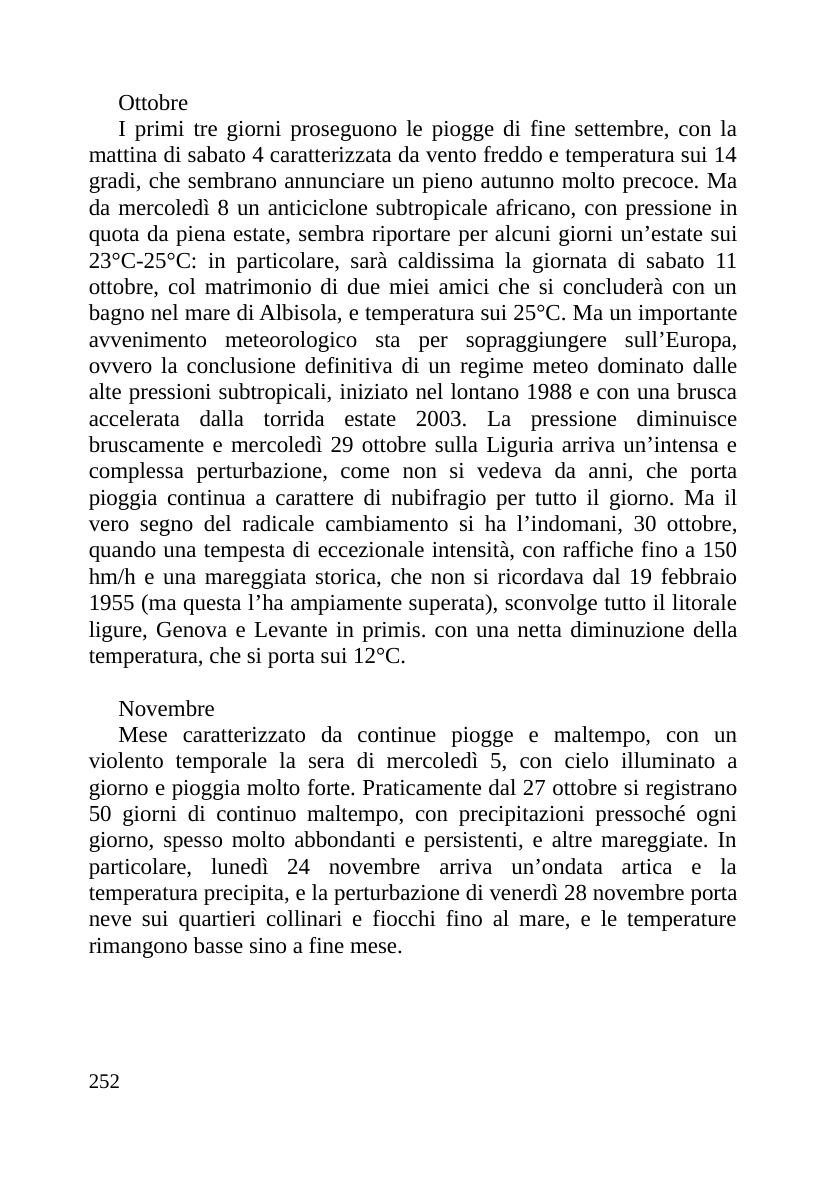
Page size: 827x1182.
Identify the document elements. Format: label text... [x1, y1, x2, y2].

text I primi tre giorni proseguono le piogge di fine settembre, con la mattina di sabato 4 caratterizzata da vento freddo e temperatura sui 14 gradi, che sembrano annunciare un pieno autunno molto precoce. Ma da mercoledì 8 un anticiclone subtropicale africano, con pressione in quota da piena estate, sembra riportare per alcuni giorni un’estate sui 23°C-25°C: in particolare, sarà caldissima la giornata di sabato 11 ottobre, col matrimonio di due miei amici che si concluderà con un bagno nel mare di Albisola, e temperatura sui 25°C. Ma un importante avvenimento meteorologico sta per sopraggiungere sull’Europa, ovvero la conclusione definitiva di un regime meteo dominato dalle alte pressioni subtropicali, iniziato nel lontano 1988 e con una brusca accelerata dalla torrida estate 2003. La pressione diminuisce bruscamente e mercoledì 29 ottobre sulla Liguria arriva un’intensa e complessa perturbazione, come non si vedeva da anni, che porta pioggia continua a carattere di nubifragio per tutto il giorno. Ma il vero segno del radicale cambiamento si ha l’indomani, 30 ottobre, quando una tempesta di eccezionale intensità, con raffiche fino a 150 hm/h e una mareggiata storica, che non si ricordava dal 19 febbraio 1955 (ma questa l’ha ampiamente superata), sconvolge tutto il litorale ligure, Genova e Levante in primis. con una netta diminuzione della temperatura, che si porta sui 12°C. [88, 115, 738, 668]
text Novembre [88, 695, 738, 721]
text Mese caratterizzato da continue piogge e maltempo, con un violento temporale la sera di mercoledì 5, con cielo illuminato a giorno e pioggia molto forte. Praticamente dal 27 ottobre si registrano 50 giorni di continuo maltempo, con precipitazioni pressoché ogni giorno, spesso molto abbondanti e persistenti, e altre mareggiate. In particolare, lunedì 24 novembre arriva un’ondata artica e la temperatura precipita, e la perturbazione di venerdì 28 novembre porta neve sui quartieri collinari e fiocchi fino al mare, e le temperature rimangono basse sino a fine mese. [88, 721, 738, 958]
text Ottobre [88, 88, 738, 115]
